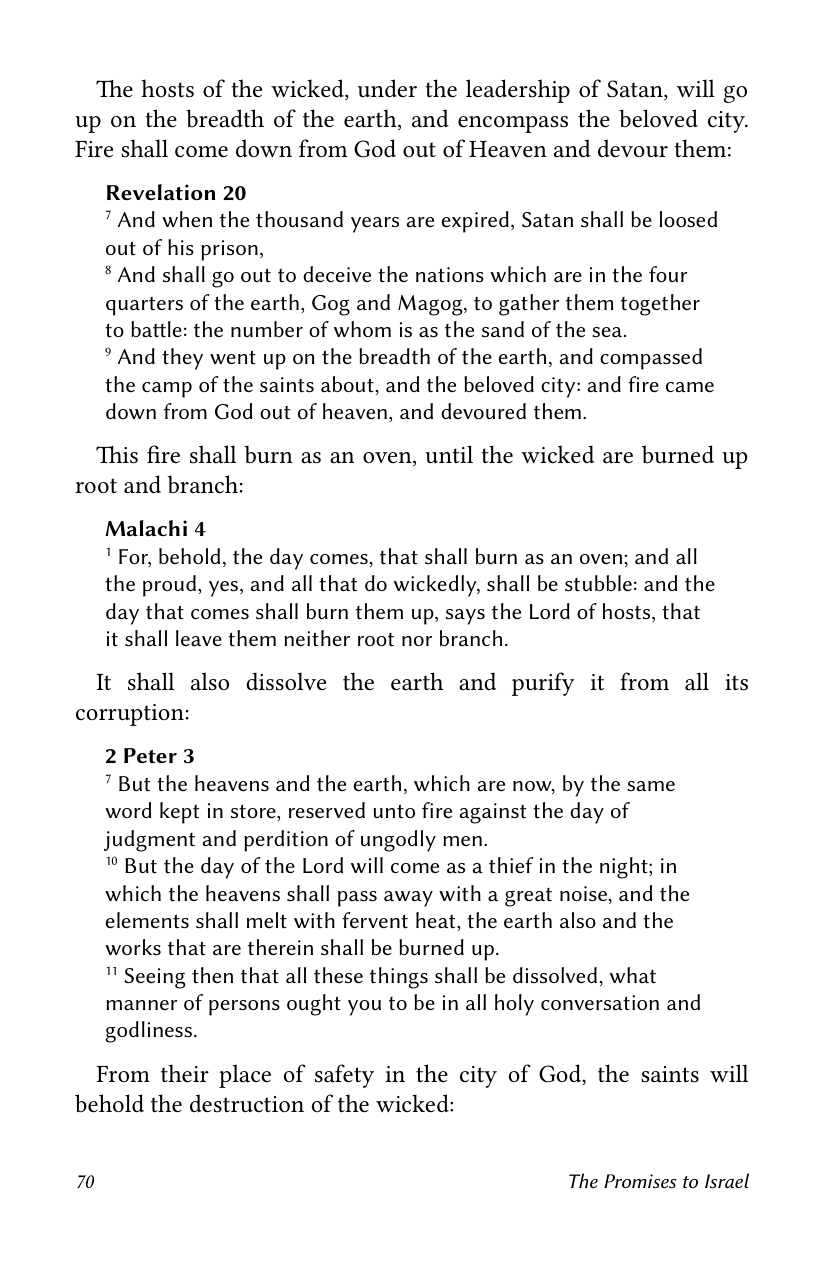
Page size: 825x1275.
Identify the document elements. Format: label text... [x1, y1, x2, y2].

text 2 Peter 3 [105, 743, 750, 769]
text The hosts of the wicked, under the leadership of Satan, will go up on the breadth of the earth, and encompass the beloved city. Fire shall come down from God out of Heaven and devour them: [75, 75, 750, 163]
text 9 And they went up on the breadth of the earth, and compassed the camp of the saints about, and the beloved city: and fire came down from God out of heaven, and devoured them. [105, 344, 720, 425]
text 1 For, behold, the day comes, that shall burn as an oven; and all the proud, yes, and all that do wickedly, shall be stubble: and the day that comes shall burn them up, says the Lord of hosts, that it shall leave them neither root nor branch. [105, 544, 720, 652]
text It shall also dissolve the earth and purify it from all its corruption: [75, 668, 750, 727]
text This fire shall burn as an oven, until the wicked are burned up root and branch: [75, 441, 750, 500]
text Malachi 4 [105, 516, 750, 542]
text From their place of safety in the city of God, the saints will behold the destruction of the wicked: [75, 1060, 750, 1118]
text 11 Seeing then that all these things shall be dissolved, what manner of persons ought you to be in all holy conversation and godliness. [105, 963, 720, 1043]
text 8 And shall go out to deceive the nations which are in the four quarters of the earth, Gog and Magog, to gather them together to battle: the number of whom is as the sand of the sea. [105, 262, 720, 343]
text 10 But the day of the Lord will come as a thief in the night; in which the heavens shall pass away with a great noise, and the elements shall melt with fervent heat, the earth also and the works that are therein shall be burned up. [105, 853, 720, 961]
text 7 But the heavens and the earth, which are now, by the same word kept in store, reserved unto fire against the day of judgment and perdition of ungodly men. [105, 771, 720, 852]
text Revelation 20 [105, 180, 750, 206]
text 7 And when the thousand years are expired, Satan shall be loosed out of his prison, [105, 207, 720, 261]
